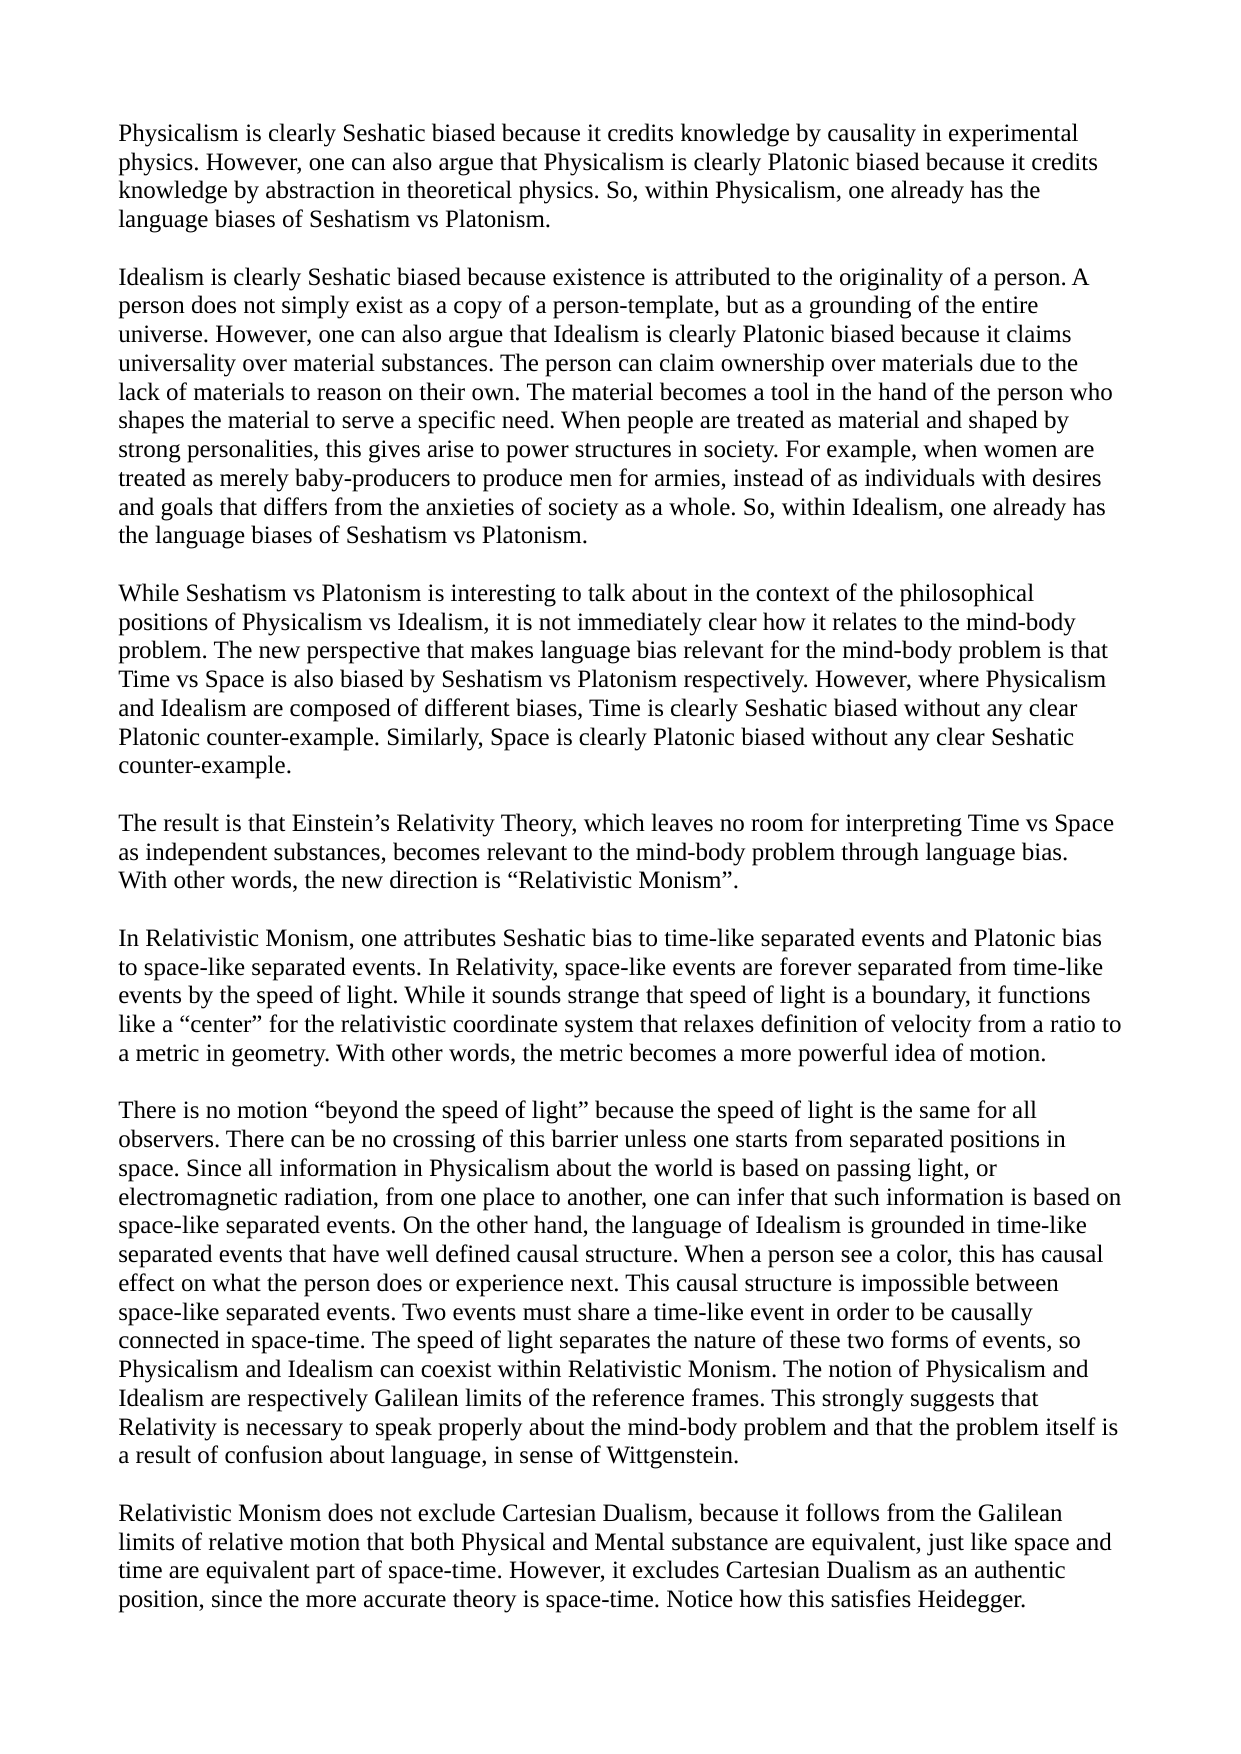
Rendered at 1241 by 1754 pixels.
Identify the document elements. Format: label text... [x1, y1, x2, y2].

text Physicalism is clearly Seshatic biased because it credits knowledge by causality in experimental physics. However, one can also argue that Physicalism is clearly Platonic biased because it credits knowledge by abstraction in theoretical physics. So, within Physicalism, one already has the language biases of Seshatism vs Platonism. [118, 118, 1122, 233]
text There is no motion “beyond the speed of light” because the speed of light is the same for all observers. There can be no crossing of this barrier unless one starts from separated positions in space. Since all information in Physicalism about the world is based on passing light, or electromagnetic radiation, from one place to another, one can infer that such information is based on space-like separated events. On the other hand, the language of Idealism is grounded in time-like separated events that have well defined causal structure. When a person see a color, this has causal effect on what the person does or experience next. This causal structure is impossible between space-like separated events. Two events must share a time-like event in order to be causally connected in space-time. The speed of light separates the nature of these two forms of events, so Physicalism and Idealism can coexist within Relativistic Monism. The notion of Physicalism and Idealism are respectively Galilean limits of the reference frames. This strongly suggests that Relativity is necessary to speak properly about the mind-body problem and that the problem itself is a result of confusion about language, in sense of Wittgenstein. [118, 1096, 1122, 1469]
text Idealism is clearly Seshatic biased because existence is attributed to the originality of a person. A person does not simply exist as a copy of a person-template, but as a grounding of the entire universe. However, one can also argue that Idealism is clearly Platonic biased because it claims universality over material substances. The person can claim ownership over materials due to the lack of materials to reason on their own. The material becomes a tool in the hand of the person who shapes the material to serve a specific need. When people are treated as material and shaped by strong personalities, this gives arise to power structures in society. For example, when women are treated as merely baby-producers to produce men for armies, instead of as individuals with desires and goals that differs from the anxieties of society as a whole. So, within Idealism, one already has the language biases of Seshatism vs Platonism. [118, 262, 1122, 549]
text The result is that Einstein’s Relativity Theory, which leaves no room for interpreting Time vs Space as independent substances, becomes relevant to the mind-body problem through language bias. With other words, the new direction is “Relativistic Monism”. [118, 808, 1122, 894]
text In Relativistic Monism, one attributes Seshatic bias to time-like separated events and Platonic bias to space-like separated events. In Relativity, space-like events are forever separated from time-like events by the speed of light. While it sounds strange that speed of light is a boundary, it functions like a “center” for the relativistic coordinate system that relaxes definition of velocity from a ratio to a metric in geometry. With other words, the metric becomes a more powerful idea of motion. [118, 923, 1122, 1067]
text Relativistic Monism does not exclude Cartesian Dualism, because it follows from the Galilean limits of relative motion that both Physical and Mental substance are equivalent, just like space and time are equivalent part of space-time. However, it excludes Cartesian Dualism as an authentic position, since the more accurate theory is space-time. Notice how this satisfies Heidegger. [118, 1498, 1122, 1613]
text While Seshatism vs Platonism is interesting to talk about in the context of the philosophical positions of Physicalism vs Idealism, it is not immediately clear how it relates to the mind-body problem. The new perspective that makes language bias relevant for the mind-body problem is that Time vs Space is also biased by Seshatism vs Platonism respectively. However, where Physicalism and Idealism are composed of different biases, Time is clearly Seshatic biased without any clear Platonic counter-example. Similarly, Space is clearly Platonic biased without any clear Seshatic counter-example. [118, 578, 1122, 779]
